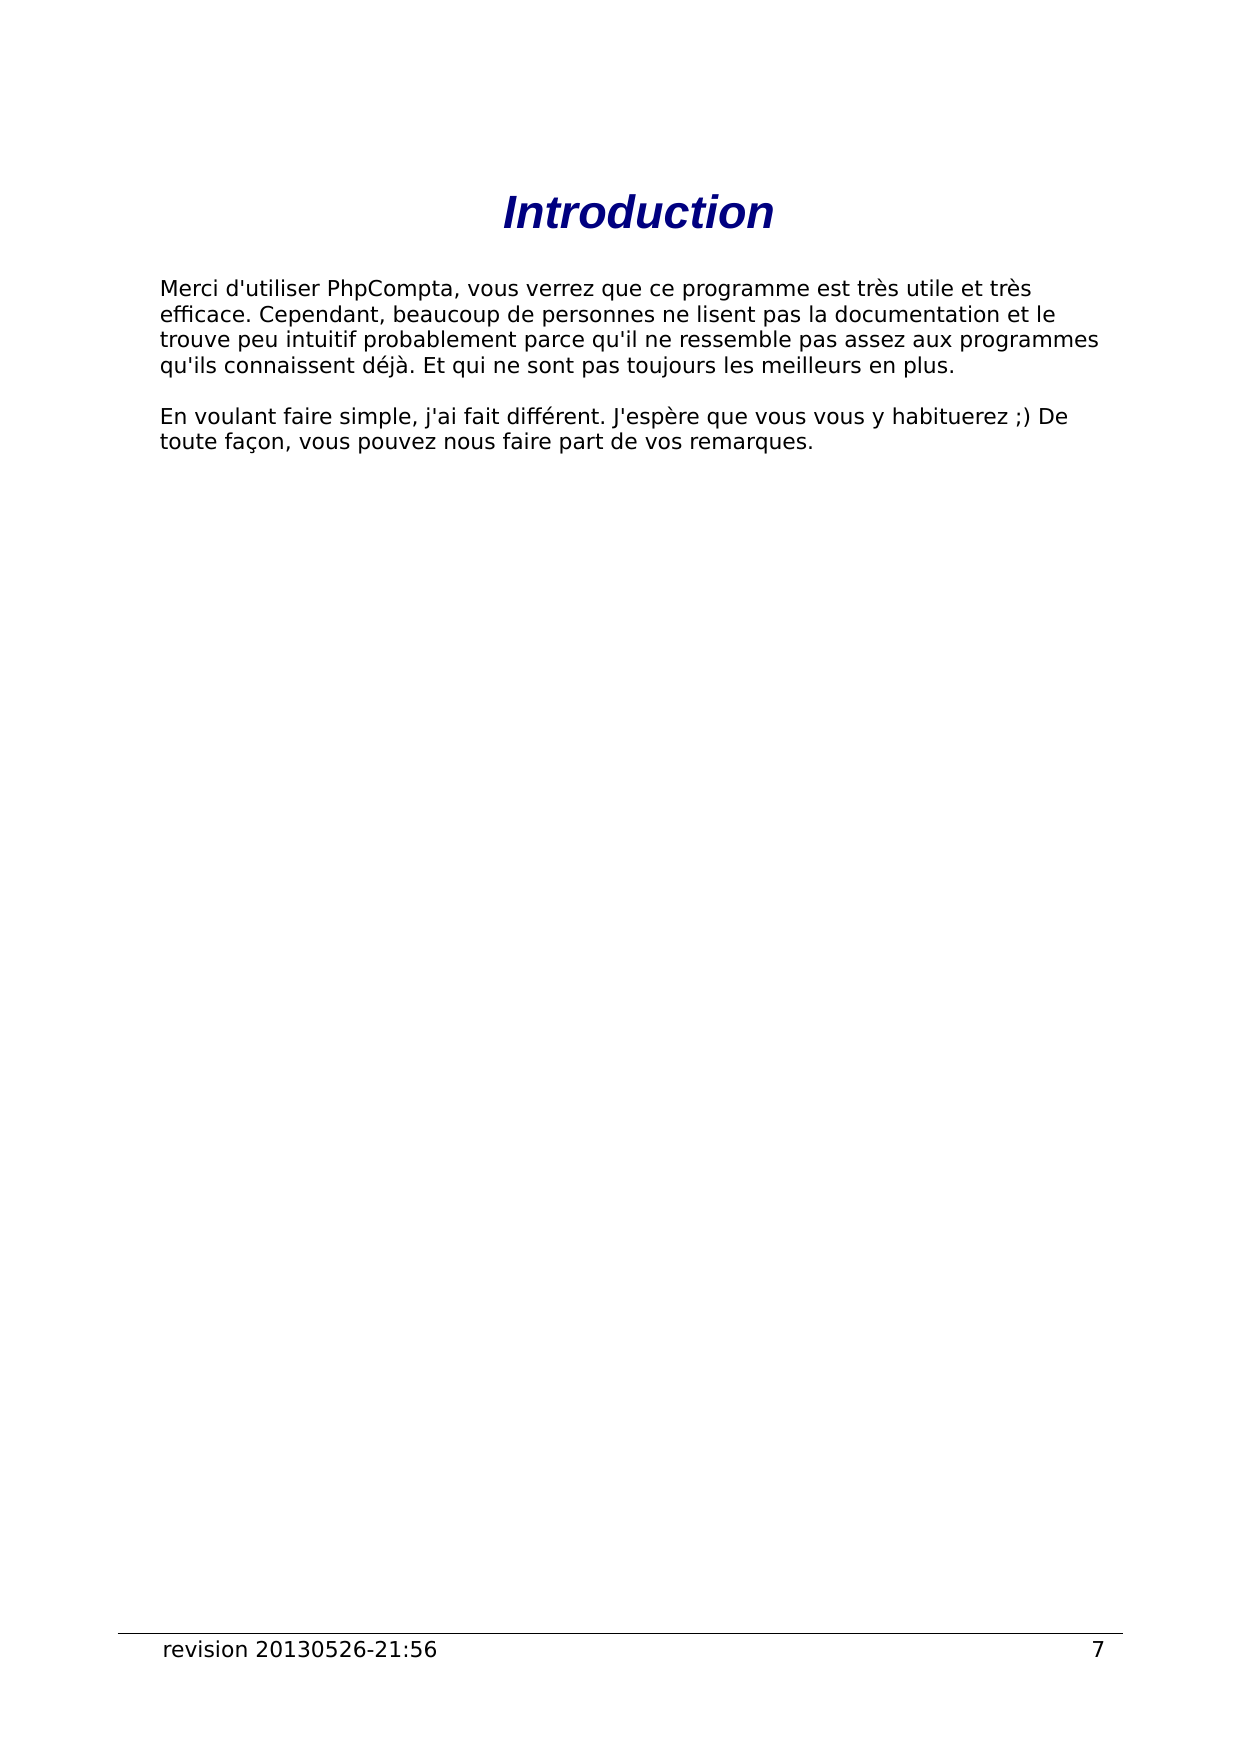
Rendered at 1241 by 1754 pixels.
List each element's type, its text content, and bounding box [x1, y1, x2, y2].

subtitle Introduction [159, 184, 1123, 238]
text En voulant faire simple, j'ai fait différent. J'espère que vous vous y habituerez ;) De toute façon, vous pouvez nous faire part de vos remarques. [159, 404, 1123, 455]
text Merci d'utiliser PhpCompta, vous verrez que ce programme est très utile et très efficace. Cependant, beaucoup de personnes ne lisent pas la documentation et le trouve peu intuitif probablement parce qu'il ne ressemble pas assez aux programmes qu'ils connaissent déjà. Et qui ne sont pas toujours les meilleurs en plus. [159, 276, 1123, 378]
